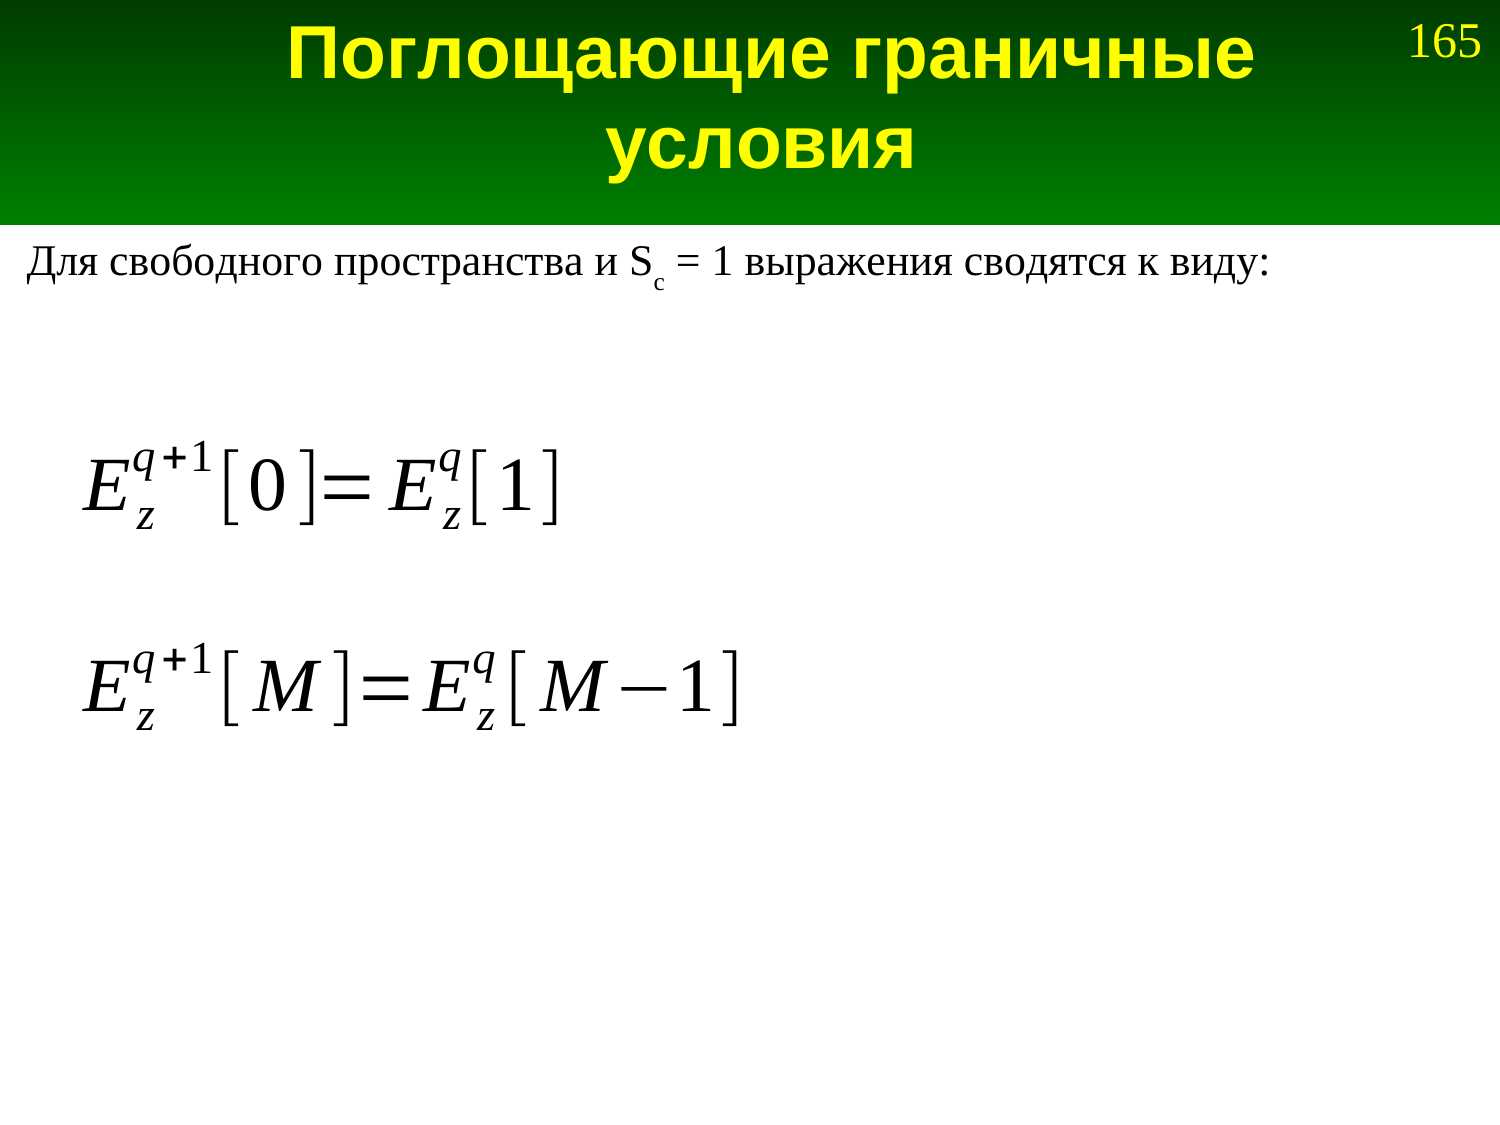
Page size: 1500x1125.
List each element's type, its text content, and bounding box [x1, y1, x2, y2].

text_box Для свободного пространства и Sc = 1 выражения сводятся к виду: [11, 224, 1381, 303]
chart [59, 428, 762, 740]
title Поглощающие граничные условия [123, 0, 1399, 192]
